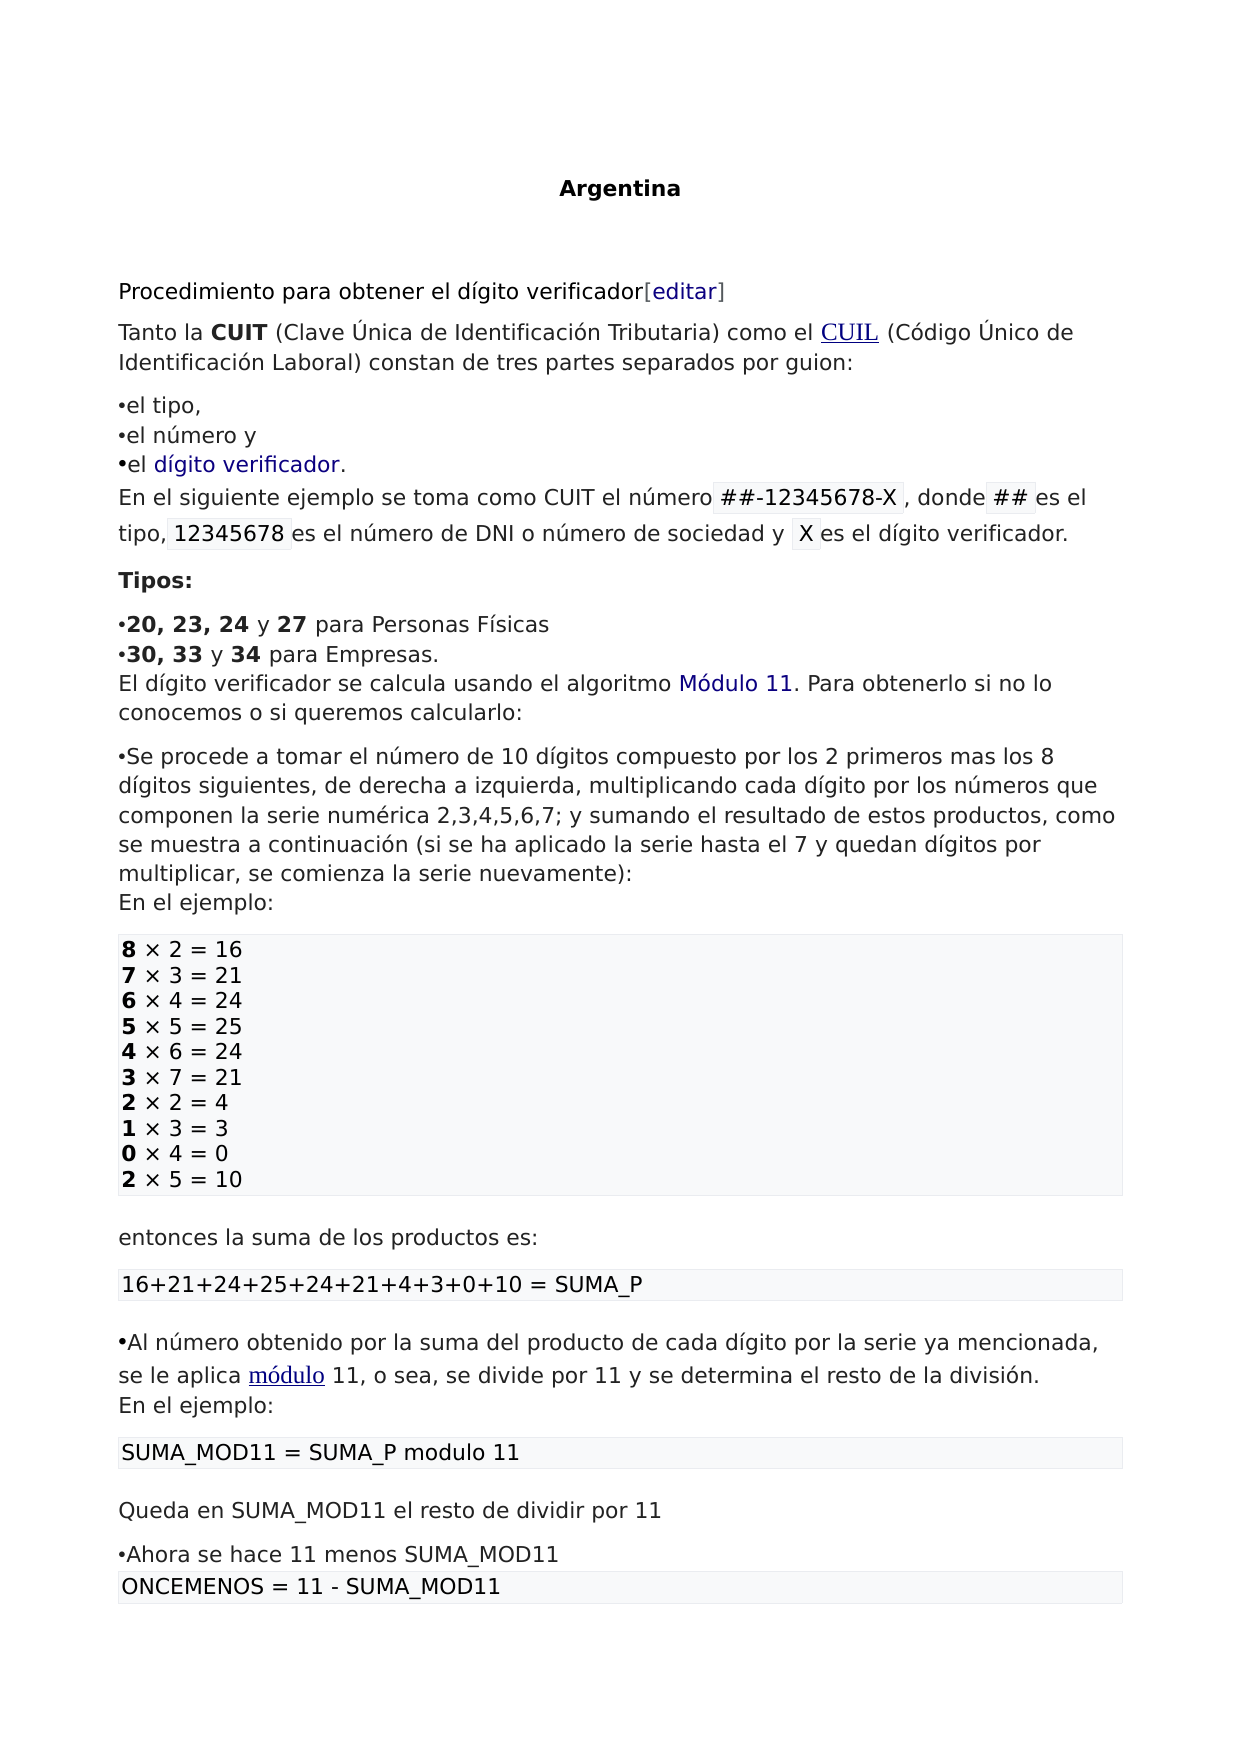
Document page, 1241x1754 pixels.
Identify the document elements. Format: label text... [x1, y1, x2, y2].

text 3 × 7 = 21 [119, 1062, 1122, 1087]
text En el siguiente ejemplo se toma como CUIT el número##-12345678-X, donde##es el tipo,12345678es el número de DNI o número de sociedad y Xes el dígito verificador. [118, 482, 1122, 549]
text 8 × 2 = 16 [119, 935, 1122, 960]
list Ahora se hace 11 menos SUMA_MOD11 [118, 1542, 1122, 1567]
text 16+21+24+25+24+21+4+3+0+10 = SUMA_P [119, 1270, 1122, 1300]
text 1 × 3 = 3 [119, 1113, 1122, 1138]
text entonces la suma de los productos es: [118, 1225, 1122, 1251]
text El dígito verificador se calcula usando el algoritmo Módulo 11. Para obtenerlo si no lo conocemos o si queremos calcularlo: [118, 671, 1122, 726]
text Queda en SUMA_MOD11 el resto de dividir por 11 [118, 1498, 1122, 1523]
text 2 × 5 = 10 [119, 1164, 1122, 1195]
list Se procede a tomar el número de 10 dígitos compuesto por los 2 primeros mas los 8 dígitos siguientes, de derecha a izquierda, multiplicando cada dígito por los números que componen la serie numérica 2,3,4,5,6,7; y sumando el resultado de estos productos, como se muestra a continuación (si se ha aplicado la serie hasta el 7 y quedan dígitos por multiplicar, se comienza la serie nuevamente): [118, 744, 1122, 887]
text 7 × 3 = 21 [119, 960, 1122, 985]
list 20, 23, 24 y 27 para Personas Físicas [118, 612, 1122, 638]
list Al número obtenido por la suma del producto de cada dígito por la serie ya mencionada, se le aplica módulo 11, o sea, se divide por 11 y se determina el resto de la división. [118, 1330, 1122, 1389]
text ONCEMENOS = 11 - SUMA_MOD11 [119, 1572, 1122, 1603]
text Tanto la CUIT (Clave Única de Identificación Tributaria) como el CUIL (Código Único de Identificación Laboral) constan de tres partes separados por guion: [118, 317, 1122, 375]
text En el ejemplo: [118, 891, 1122, 916]
text Tipos: [118, 569, 1122, 594]
text SUMA_MOD11 = SUMA_P modulo 11 [119, 1438, 1122, 1468]
list el dígito verificador. [118, 452, 1122, 478]
text 5 × 5 = 25 [119, 1011, 1122, 1036]
text 6 × 4 = 24 [119, 985, 1122, 1011]
text 0 × 4 = 0 [119, 1138, 1122, 1164]
list 30, 33 y 34 para Empresas. [118, 642, 1122, 667]
list el tipo, [118, 393, 1122, 419]
text 4 × 6 = 24 [119, 1036, 1122, 1062]
text 2 × 2 = 4 [119, 1087, 1122, 1113]
text En el ejemplo: [118, 1393, 1122, 1418]
list el número y [118, 423, 1122, 448]
subtitle Argentina [118, 176, 1122, 202]
subtitle Procedimiento para obtener el dígito verificador[editar] [118, 279, 1122, 304]
